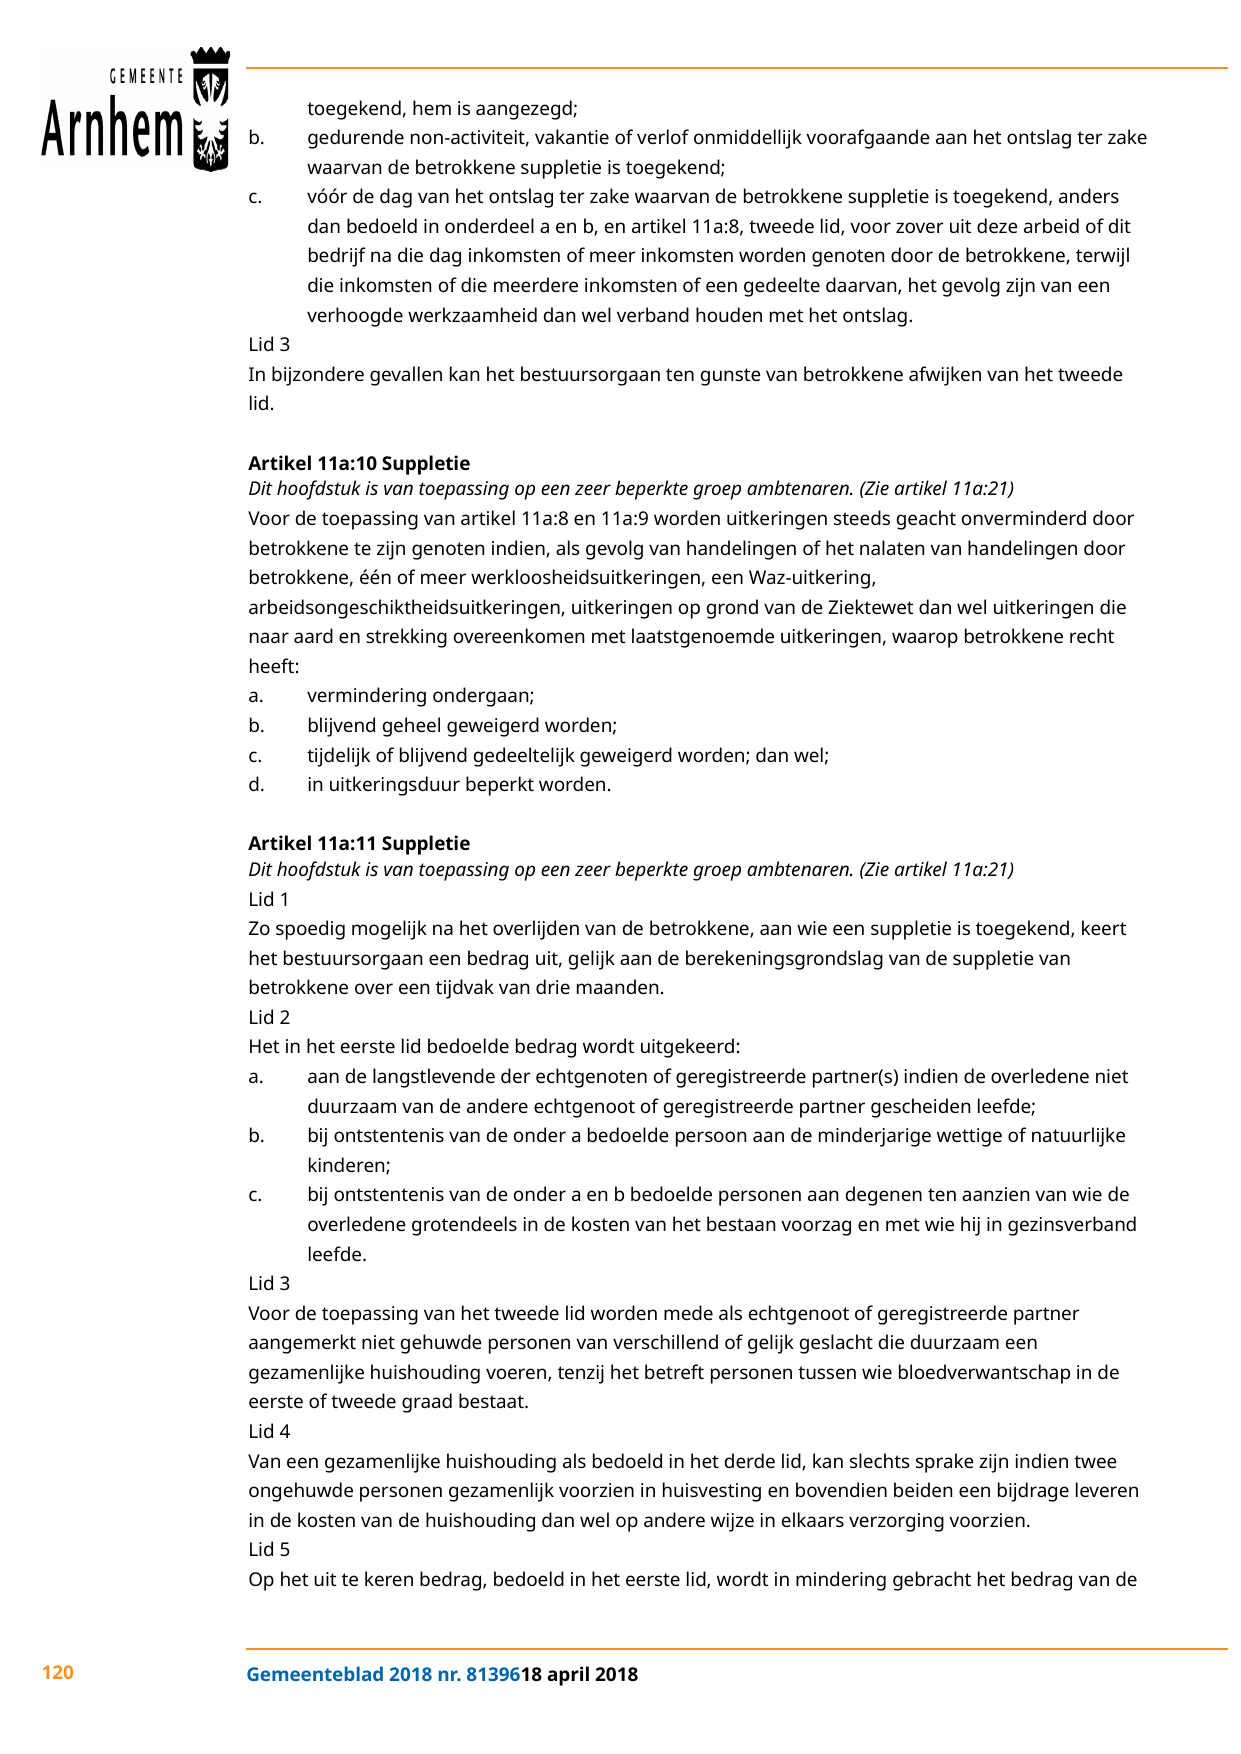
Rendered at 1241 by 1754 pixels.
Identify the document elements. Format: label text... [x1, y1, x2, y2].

text Dit hoofdstuk is van toepassing op een zeer beperkte groep ambtenaren. (Zie artikel 11a:21) [248, 476, 1152, 501]
text Lid 3 [248, 1270, 1152, 1296]
list gedurende non-activiteit, vakantie of verlof onmiddellijk voorafgaande aan het ontslag ter zake waarvan de betrokkene suppletie is toegekend; [248, 124, 1152, 180]
text Lid 5 [248, 1537, 1152, 1562]
text Dit hoofdstuk is van toepassing op een zeer beperkte groep ambtenaren. (Zie artikel 11a:21) [248, 856, 1152, 882]
picture [41, 47, 231, 172]
list in uitkeringsduur beperkt worden. [248, 771, 1152, 797]
text Van een gezamenlijke huishouding als bedoeld in het derde lid, kan slechts sprake zijn indien twee ongehuwde personen gezamenlijk voorzien in huisvesting en bovendien beiden een bijdrage leveren in de kosten van de huishouding dan wel op andere wijze in elkaars verzorging voorzien. [248, 1448, 1152, 1533]
text Voor de toepassing van artikel 11a:8 en 11a:9 worden uitkeringen steeds geacht onverminderd door betrokkene te zijn genoten indien, als gevolg van handelingen of het nalaten van handelingen door betrokkene, één of meer werkloosheidsuitkeringen, een Waz-uitkering, arbeidsongeschiktheidsuitkeringen, uitkeringen op grond van de Ziektewet dan wel uitkeringen die naar aard en strekking overeenkomen met laatstgenoemde uitkeringen, waarop betrokkene recht heeft: [248, 505, 1152, 679]
text Lid 2 [248, 1004, 1152, 1030]
list aan de langstlevende der echtgenoten of geregistreerde partner(s) indien de overledene niet duurzaam van de andere echtgenoot of geregistreerde partner gescheiden leefde; [248, 1063, 1152, 1119]
text Het in het eerste lid bedoelde bedrag wordt uitgekeerd: [248, 1034, 1152, 1059]
list toegekend, hem is aangezegd; [248, 95, 1152, 121]
list bij ontstentenis van de onder a en b bedoelde personen aan degenen ten aanzien van wie de overledene grotendeels in de kosten van het bestaan voorzag en met wie hij in gezinsverband leefde. [248, 1182, 1152, 1267]
list vermindering ondergaan; [248, 683, 1152, 708]
text Lid 4 [248, 1418, 1152, 1444]
text In bijzondere gevallen kan het bestuursorgaan ten gunste van betrokkene afwijken van het tweede lid. [248, 361, 1152, 416]
text Zo spoedig mogelijk na het overlijden van de betrokkene, aan wie een suppletie is toegekend, keert het bestuursorgaan een bedrag uit, gelijk aan de berekeningsgrondslag van de suppletie van betrokkene over een tijdvak van drie maanden. [248, 915, 1152, 1000]
text Voor de toepassing van het tweede lid worden mede als echtgenoot of geregistreerde partner aangemerkt niet gehuwde personen van verschillend of gelijk geslacht die duurzaam een gezamenlijke huishouding voeren, tenzij het betreft personen tussen wie bloedverwantschap in de eerste of tweede graad bestaat. [248, 1300, 1152, 1414]
text Lid 3 [248, 331, 1152, 357]
list blijvend geheel geweigerd worden; [248, 712, 1152, 738]
list tijdelijk of blijvend gedeeltelijk geweigerd worden; dan wel; [248, 742, 1152, 767]
list vóór de dag van het ontslag ter zake waarvan de betrokkene suppletie is toegekend, anders dan bedoeld in onderdeel a en b, en artikel 11a:8, tweede lid, voor zover uit deze arbeid of dit bedrijf na die dag inkomsten of meer inkomsten worden genoten door de betrokkene, terwijl die inkomsten of die meerdere inkomsten of een gedeelte daarvan, het gevolg zijn van een verhoogde werkzaamheid dan wel verband houden met het ontslag. [248, 183, 1152, 328]
text Artikel 11a:10 Suppletie [248, 450, 1152, 476]
text Lid 1 [248, 886, 1152, 912]
text Artikel 11a:11 Suppletie [248, 831, 1152, 856]
text Op het uit te keren bedrag, bedoeld in het eerste lid, wordt in mindering gebracht het bedrag van de [248, 1566, 1152, 1592]
list bij ontstentenis van de onder a bedoelde persoon aan de minderjarige wettige of natuurlijke kinderen; [248, 1122, 1152, 1178]
